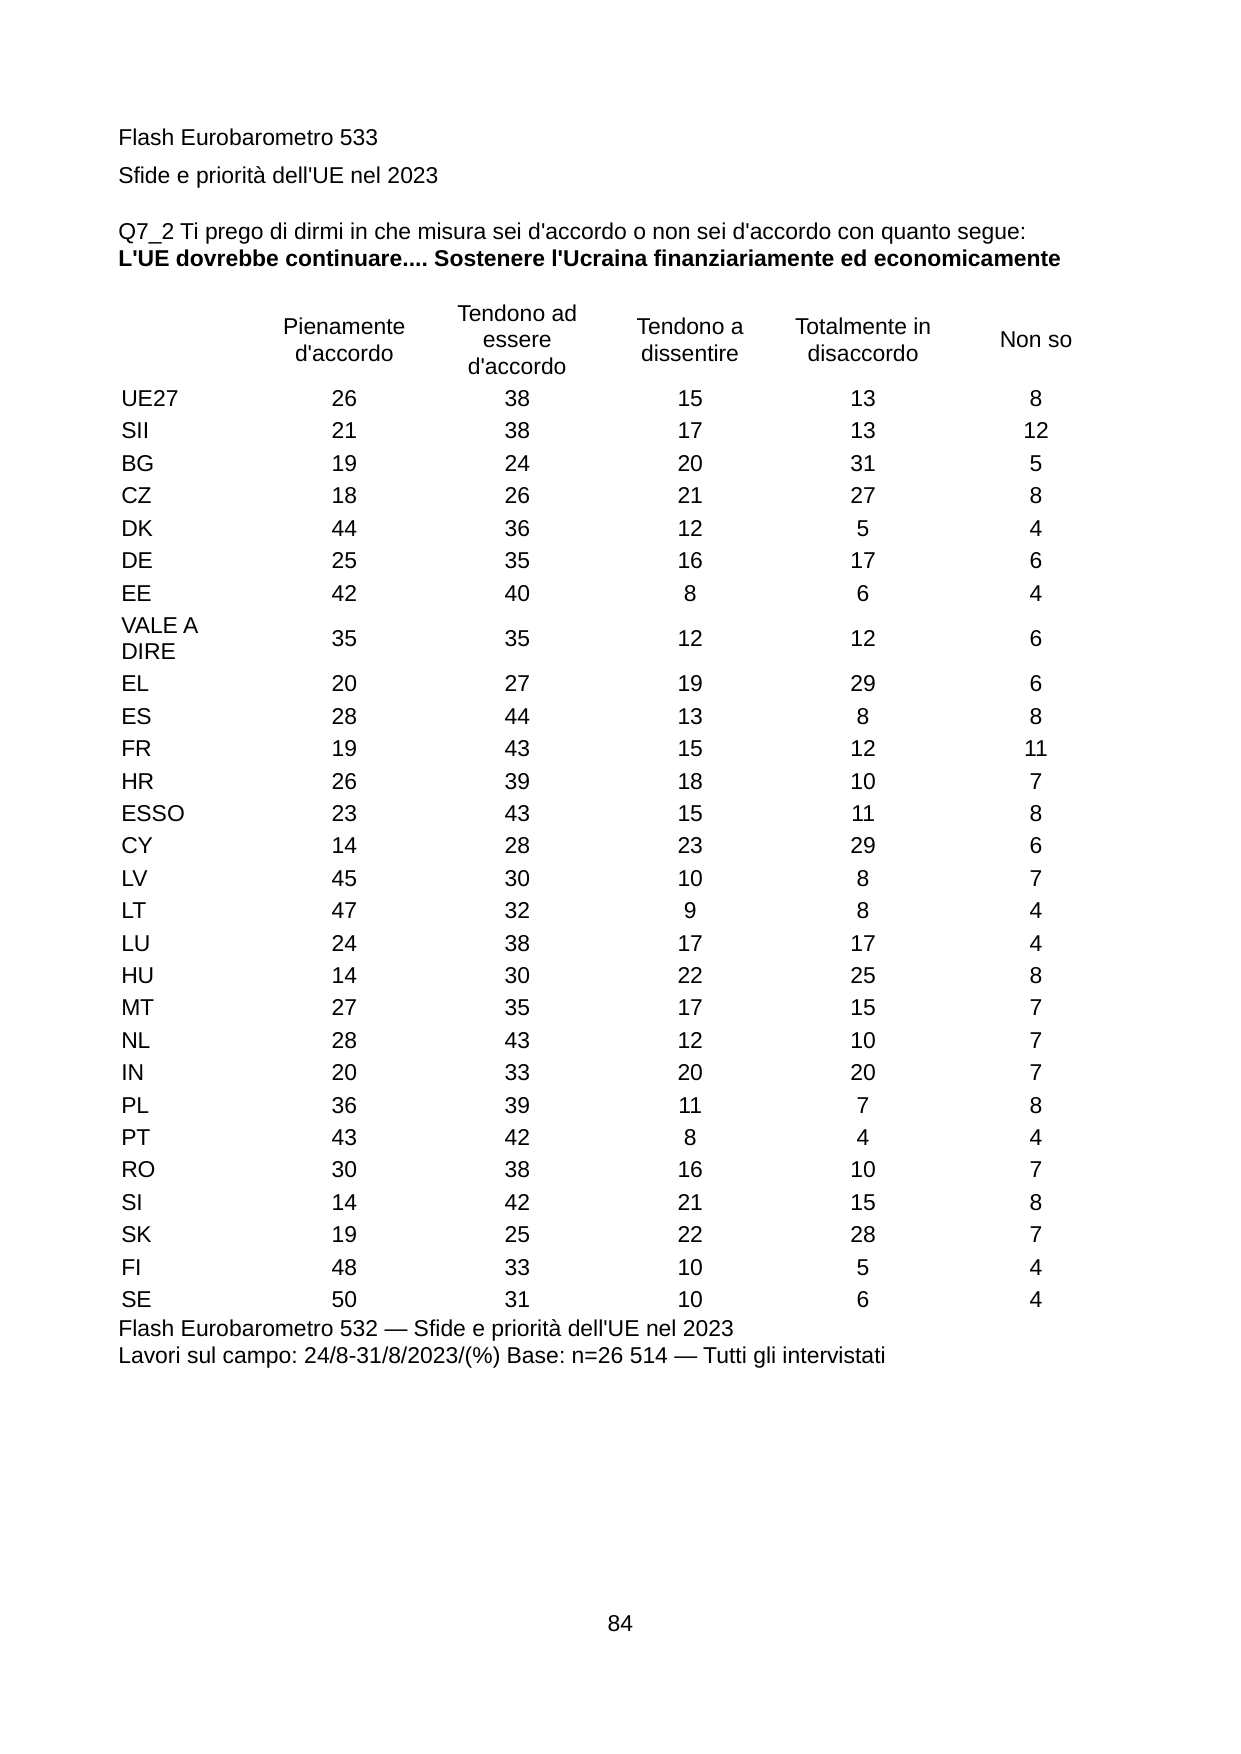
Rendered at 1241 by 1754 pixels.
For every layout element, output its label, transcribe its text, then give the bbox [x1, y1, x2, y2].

table_cell FI [118, 1251, 258, 1283]
table_cell 44 [258, 512, 431, 544]
table_cell 7 [776, 1089, 949, 1121]
table_cell 10 [776, 1024, 949, 1056]
table_cell 35 [431, 544, 603, 576]
table_cell 18 [258, 479, 431, 512]
table_cell 42 [258, 576, 431, 609]
table_cell HU [118, 959, 258, 991]
table_cell 17 [604, 415, 776, 447]
table_cell FR [118, 732, 258, 764]
table_cell 7 [949, 862, 1122, 894]
table_cell 8 [949, 1186, 1122, 1218]
text Q7_2 Ti prego di dirmi in che misura sei d'accordo o non sei d'accordo con quanto segue: [118, 218, 1122, 244]
table_cell 24 [258, 927, 431, 959]
table_cell 4 [949, 512, 1122, 544]
table_cell CZ [118, 479, 258, 512]
table_cell 6 [949, 829, 1122, 862]
table_cell SK [118, 1218, 258, 1251]
table_cell 15 [604, 732, 776, 764]
table_cell SII [118, 415, 258, 447]
table_cell 5 [949, 447, 1122, 479]
table_cell MT [118, 991, 258, 1024]
table_cell 7 [949, 1218, 1122, 1251]
table_cell 30 [258, 1153, 431, 1186]
table_cell 25 [431, 1218, 603, 1251]
table_cell 12 [604, 512, 776, 544]
table_cell NL [118, 1024, 258, 1056]
table_cell 48 [258, 1251, 431, 1283]
table_cell 8 [776, 862, 949, 894]
table_cell 4 [776, 1121, 949, 1153]
table_cell 38 [431, 382, 603, 414]
table_cell 8 [776, 700, 949, 732]
table_cell 4 [949, 1283, 1122, 1315]
table_cell 35 [258, 609, 431, 667]
table_cell HR [118, 765, 258, 797]
table_cell 31 [776, 447, 949, 479]
table_cell 7 [949, 1024, 1122, 1056]
table_cell 10 [604, 1283, 776, 1315]
table_cell 50 [258, 1283, 431, 1315]
table_cell 29 [776, 829, 949, 862]
table_cell 10 [604, 862, 776, 894]
table_cell 4 [949, 927, 1122, 959]
table_cell 4 [949, 1251, 1122, 1283]
table_cell 22 [604, 1218, 776, 1251]
text L'UE dovrebbe continuare.... Sostenere l'Ucraina finanziariamente ed economicamente [118, 244, 1122, 271]
table_cell SE [118, 1283, 258, 1315]
table_cell 23 [604, 829, 776, 862]
table_cell 6 [776, 1283, 949, 1315]
table_cell PL [118, 1089, 258, 1121]
table_cell 20 [604, 447, 776, 479]
table_cell EE [118, 576, 258, 609]
table_cell 6 [949, 668, 1122, 700]
table_cell 8 [776, 894, 949, 927]
table_cell VALE A DIRE [118, 609, 258, 667]
table_cell 36 [258, 1089, 431, 1121]
table_cell 19 [604, 668, 776, 700]
table_cell 44 [431, 700, 603, 732]
table_cell LV [118, 862, 258, 894]
table_cell 18 [604, 765, 776, 797]
table_cell 12 [776, 732, 949, 764]
table_cell 10 [776, 765, 949, 797]
table_cell 14 [258, 829, 431, 862]
table_cell 11 [776, 797, 949, 829]
table_cell 4 [949, 1121, 1122, 1153]
table_cell 20 [776, 1056, 949, 1088]
table_cell 35 [431, 991, 603, 1024]
table_cell 28 [776, 1218, 949, 1251]
table_cell 20 [258, 1056, 431, 1088]
table_cell 8 [604, 576, 776, 609]
table_cell 7 [949, 1056, 1122, 1088]
table_cell 8 [949, 1089, 1122, 1121]
table_cell 27 [258, 991, 431, 1024]
table_cell 21 [604, 479, 776, 512]
table_cell 16 [604, 544, 776, 576]
table_cell 45 [258, 862, 431, 894]
table_cell 25 [258, 544, 431, 576]
table_cell 17 [604, 991, 776, 1024]
table_cell SI [118, 1186, 258, 1218]
table_header Pienamente d'accordo [258, 297, 431, 382]
table_cell 5 [776, 512, 949, 544]
table_cell ESSO [118, 797, 258, 829]
table_cell 17 [776, 927, 949, 959]
table_cell 11 [949, 732, 1122, 764]
table_cell RO [118, 1153, 258, 1186]
table_cell 20 [258, 668, 431, 700]
table_cell LT [118, 894, 258, 927]
table_cell BG [118, 447, 258, 479]
table_cell 15 [776, 1186, 949, 1218]
table_cell 9 [604, 894, 776, 927]
table_cell 33 [431, 1251, 603, 1283]
table_cell 15 [604, 382, 776, 414]
table_cell 8 [949, 797, 1122, 829]
table_cell 8 [949, 479, 1122, 512]
table_cell IN [118, 1056, 258, 1088]
table_header Non so [949, 297, 1122, 382]
table_cell 19 [258, 732, 431, 764]
table_cell 19 [258, 1218, 431, 1251]
table_cell 35 [431, 609, 603, 667]
text Flash Eurobarometro 532 — Sfide e priorità dell'UE nel 2023 [118, 1315, 1122, 1342]
table_cell 24 [431, 447, 603, 479]
table_cell 27 [431, 668, 603, 700]
table_cell 30 [431, 862, 603, 894]
table_cell 42 [431, 1121, 603, 1153]
table_cell 33 [431, 1056, 603, 1088]
table_cell 11 [604, 1089, 776, 1121]
table_cell 38 [431, 415, 603, 447]
table_cell 7 [949, 765, 1122, 797]
table_cell 20 [604, 1056, 776, 1088]
table_cell 19 [258, 447, 431, 479]
table_cell 23 [258, 797, 431, 829]
table_cell 31 [431, 1283, 603, 1315]
table_cell 43 [258, 1121, 431, 1153]
table_cell 12 [604, 1024, 776, 1056]
table_cell 43 [431, 732, 603, 764]
table_cell 13 [776, 382, 949, 414]
table_cell 8 [604, 1121, 776, 1153]
table_cell ES [118, 700, 258, 732]
table_cell 12 [604, 609, 776, 667]
table_cell 28 [258, 700, 431, 732]
table_cell 10 [604, 1251, 776, 1283]
table_cell 25 [776, 959, 949, 991]
table_cell 6 [949, 544, 1122, 576]
table_cell 8 [949, 382, 1122, 414]
table_cell 8 [949, 700, 1122, 732]
table_cell 17 [776, 544, 949, 576]
table_cell 14 [258, 959, 431, 991]
table_cell 32 [431, 894, 603, 927]
table_cell 30 [431, 959, 603, 991]
table_cell 26 [258, 382, 431, 414]
table_cell PT [118, 1121, 258, 1153]
table_cell 43 [431, 797, 603, 829]
table_header Totalmente in disaccordo [776, 297, 949, 382]
table_cell 17 [604, 927, 776, 959]
table_header [118, 297, 258, 382]
table_cell EL [118, 668, 258, 700]
table_cell 26 [258, 765, 431, 797]
table_cell 29 [776, 668, 949, 700]
table_cell 26 [431, 479, 603, 512]
table_cell 39 [431, 765, 603, 797]
table_cell DK [118, 512, 258, 544]
table_cell 12 [776, 609, 949, 667]
table_header Tendono a dissentire [604, 297, 776, 382]
table_cell 6 [776, 576, 949, 609]
table_cell 4 [949, 576, 1122, 609]
table_cell 39 [431, 1089, 603, 1121]
table_cell 42 [431, 1186, 603, 1218]
table_cell 7 [949, 991, 1122, 1024]
table_cell 8 [949, 959, 1122, 991]
table_cell 13 [776, 415, 949, 447]
table_cell CY [118, 829, 258, 862]
table_cell 27 [776, 479, 949, 512]
table_cell 38 [431, 1153, 603, 1186]
table_cell 15 [776, 991, 949, 1024]
table_cell 28 [258, 1024, 431, 1056]
table_cell 10 [776, 1153, 949, 1186]
table_cell 7 [949, 1153, 1122, 1186]
table_cell 16 [604, 1153, 776, 1186]
table_cell 21 [604, 1186, 776, 1218]
table_cell 47 [258, 894, 431, 927]
table_cell 5 [776, 1251, 949, 1283]
text Lavori sul campo: 24/8-31/8/2023/(%) Base: n=26 514 — Tutti gli intervistati [118, 1342, 1122, 1368]
table_cell 36 [431, 512, 603, 544]
table_cell 15 [604, 797, 776, 829]
table_cell 28 [431, 829, 603, 862]
table_cell 12 [949, 415, 1122, 447]
table_cell DE [118, 544, 258, 576]
table_cell UE27 [118, 382, 258, 414]
table_cell 21 [258, 415, 431, 447]
table_cell 22 [604, 959, 776, 991]
table_cell 43 [431, 1024, 603, 1056]
table_cell 14 [258, 1186, 431, 1218]
table_cell LU [118, 927, 258, 959]
table_cell 40 [431, 576, 603, 609]
table_cell 13 [604, 700, 776, 732]
table_cell 38 [431, 927, 603, 959]
table_cell 6 [949, 609, 1122, 667]
table_cell 4 [949, 894, 1122, 927]
table_header Tendono ad essere d'accordo [431, 297, 603, 382]
